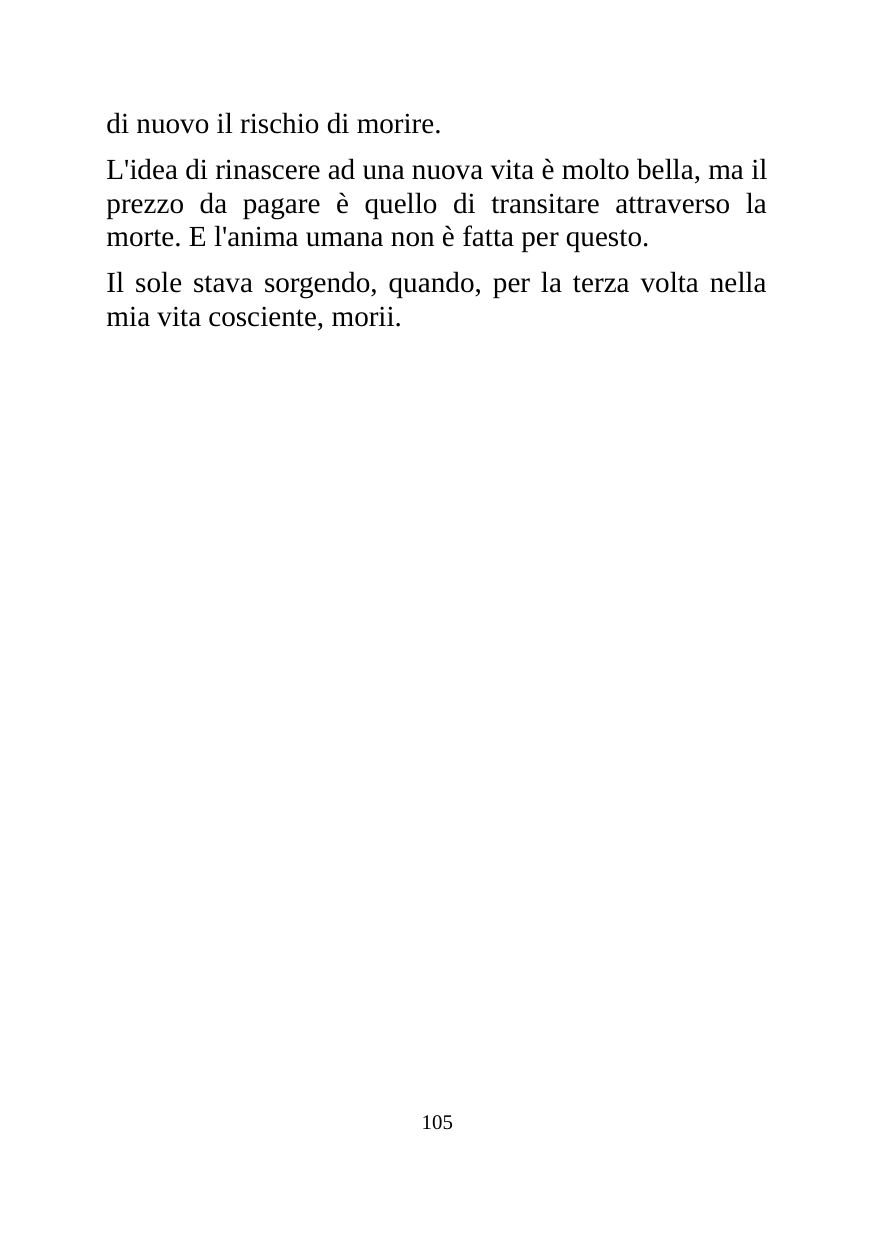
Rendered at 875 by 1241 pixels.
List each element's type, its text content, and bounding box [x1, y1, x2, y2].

text L'idea di rinascere ad una nuova vita è molto bella, ma il prezzo da pagare è quello di transitare attraverso la morte. E l'anima umana non è fatta per questo. [106, 152, 768, 253]
text Il sole stava sorgendo, quando, per la terza volta nella mia vita cosciente, morii. [106, 265, 768, 332]
text di nuovo il rischio di morire. [106, 106, 768, 140]
